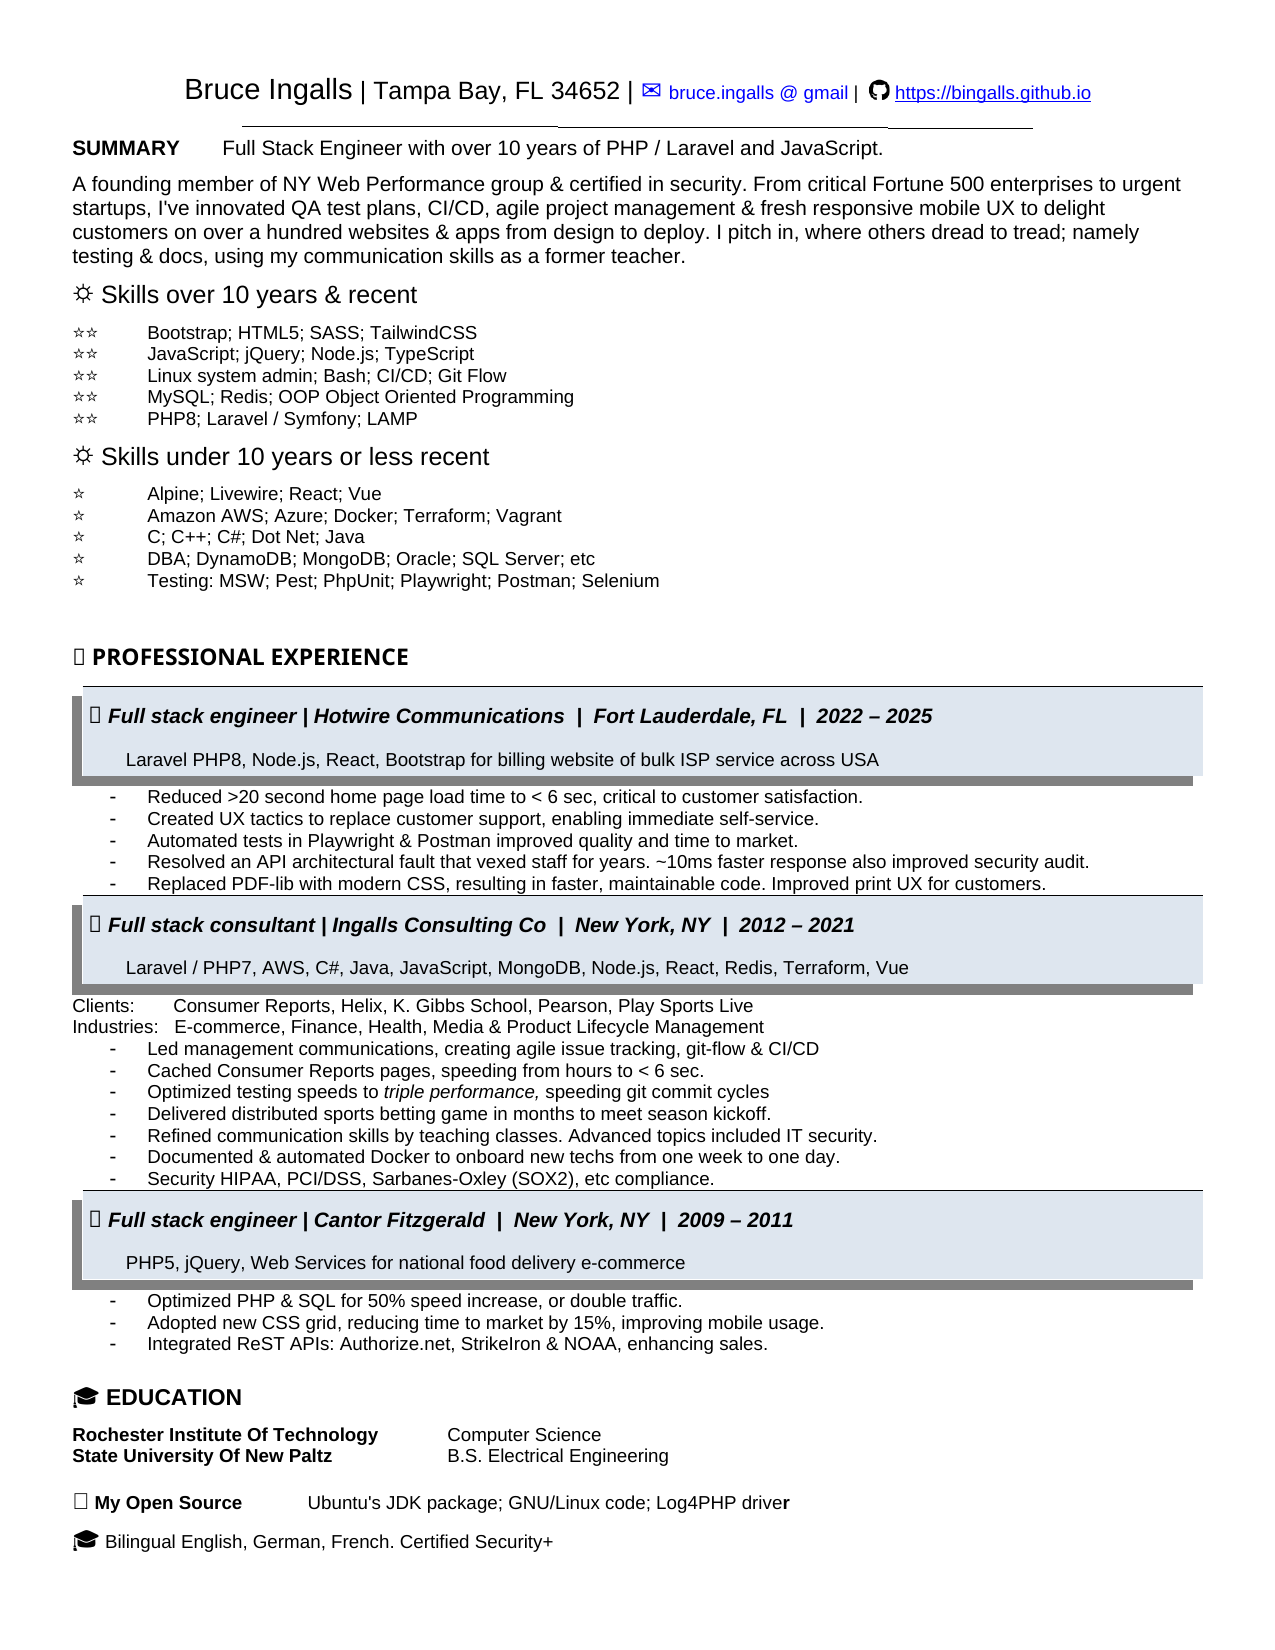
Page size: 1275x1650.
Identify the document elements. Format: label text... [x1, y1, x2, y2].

text ⭐️⭐️ MySQL; Redis; OOP Object Oriented Programming [72, 386, 1203, 408]
subtitle ⛭ Skills under 10 years or less recent [72, 442, 1203, 471]
subtitle 🎓 EDUCATION [72, 1383, 1203, 1410]
text Bruce Ingalls | Tampa Bay, FL 34652 | ✉️ bruce.ingalls @ gmail | https://bingalls.github.io [72, 72, 1203, 106]
subtitle SUMMARY Full Stack Engineer with over 10 years of PHP / Laravel and JavaScript. [72, 136, 1203, 159]
text 🎓 Bilingual English, German, French. Certified Security+ [72, 1527, 1203, 1554]
text Rochester Institute Of Technology Computer Science [72, 1423, 1203, 1445]
text ⭐️ Testing: MSW; Pest; PhpUnit; Playwright; Postman; Selenium [72, 569, 1203, 591]
list Integrated ReST APIs: Authorize.net, StrikeIron & NOAA, enhancing sales. [109, 1333, 1203, 1355]
list Resolved an API architectural fault that vexed staff for years. ~10ms faster response also improved security audit. [109, 851, 1203, 873]
text ⭐️ C; C++; C#; Dot Net; Java [72, 526, 1203, 548]
subtitle ⛭ Skills over 10 years & recent [72, 280, 1203, 309]
list Security HIPAA, PCI/DSS, Sarbanes-Oxley (SOX2), etc compliance. [109, 1168, 1203, 1189]
text State University Of New Paltz B.S. Electrical Engineering [72, 1445, 1203, 1466]
list Optimized PHP & SQL for 50% speed increase, or double traffic. [109, 1290, 1203, 1312]
table_cell PHP5, jQuery, Web Services for national food delivery e-commerce [83, 1246, 1203, 1279]
text Industries: E-commerce, Finance, Health, Media & Product Lifecycle Management [72, 1016, 1203, 1038]
subtitle 👔 PROFESSIONAL EXPERIENCE [72, 641, 1203, 672]
text ⭐️⭐️ PHP8; Laravel / Symfony; LAMP [72, 408, 1203, 429]
table_header 👔 Full stack consultant | Ingalls Consulting Co | New York, NY | 2012 – 2021 [83, 896, 1203, 951]
text ⭐️⭐️ Bootstrap; HTML5; SASS; TailwindCSS [72, 322, 1203, 343]
table_cell Laravel / PHP7, AWS, C#, Java, JavaScript, MongoDB, Node.js, React, Redis, Terraform, Vue [83, 951, 1203, 984]
table_header 👔 Full stack engineer | Hotwire Communications | Fort Lauderdale, FL | 2022 – 2025 [83, 687, 1203, 743]
list Reduced >20 second home page load time to < 6 sec, critical to customer satisfaction. [109, 786, 1203, 808]
picture [868, 79, 890, 100]
list Documented & automated Docker to onboard new techs from one week to one day. [109, 1146, 1203, 1168]
text A founding member of NY Web Performance group & certified in security. From critical Fortune 500 enterprises to urgent startups, I've innovated QA test plans, CI/CD, agile project management & fresh responsive mobile UX to delight customers on over a hundred websites & apps from design to deploy. I pitch in, where others dread to tread; namely testing & docs, using my communication skills as a former teacher. [72, 172, 1203, 268]
text ⭐️⭐️ JavaScript; jQuery; Node.js; TypeScript [72, 343, 1203, 365]
list Optimized testing speeds to triple performance, speeding git commit cycles [109, 1081, 1203, 1103]
text 🐧 My Open Source Ubuntu's JDK package; GNU/Linux code; Log4PHP driver [72, 1488, 1203, 1514]
list Created UX tactics to replace customer support, enabling immediate self-service. [109, 808, 1203, 829]
text ⭐️ DBA; DynamoDB; MongoDB; Oracle; SQL Server; etc [72, 548, 1203, 569]
list Led management communications, creating agile issue tracking, git-flow & CI/CD [109, 1038, 1203, 1059]
list Replaced PDF-lib with modern CSS, resulting in faster, maintainable code. Improved print UX for customers. [109, 873, 1203, 894]
list Automated tests in Playwright & Postman improved quality and time to market. [109, 829, 1203, 851]
text ⭐️ Alpine; Livewire; React; Vue [72, 483, 1203, 505]
text Clients: Consumer Reports, Helix, K. Gibbs School, Pearson, Play Sports Live [72, 995, 1203, 1016]
list Delivered distributed sports betting game in months to meet season kickoff. [109, 1103, 1203, 1124]
table_cell Laravel PHP8, Node.js, React, Bootstrap for billing website of bulk ISP service across USA [83, 743, 1203, 776]
text ⭐️ Amazon AWS; Azure; Docker; Terraform; Vagrant [72, 505, 1203, 526]
list Cached Consumer Reports pages, speeding from hours to < 6 sec. [109, 1059, 1203, 1081]
text ⭐️⭐️ Linux system admin; Bash; CI/CD; Git Flow [72, 365, 1203, 386]
list Adopted new CSS grid, reducing time to market by 15%, improving mobile usage. [109, 1312, 1203, 1333]
table_header 👔 Full stack engineer | Cantor Fitzgerald | New York, NY | 2009 – 2011 [83, 1191, 1203, 1246]
list Refined communication skills by teaching classes. Advanced topics included IT security. [109, 1124, 1203, 1146]
